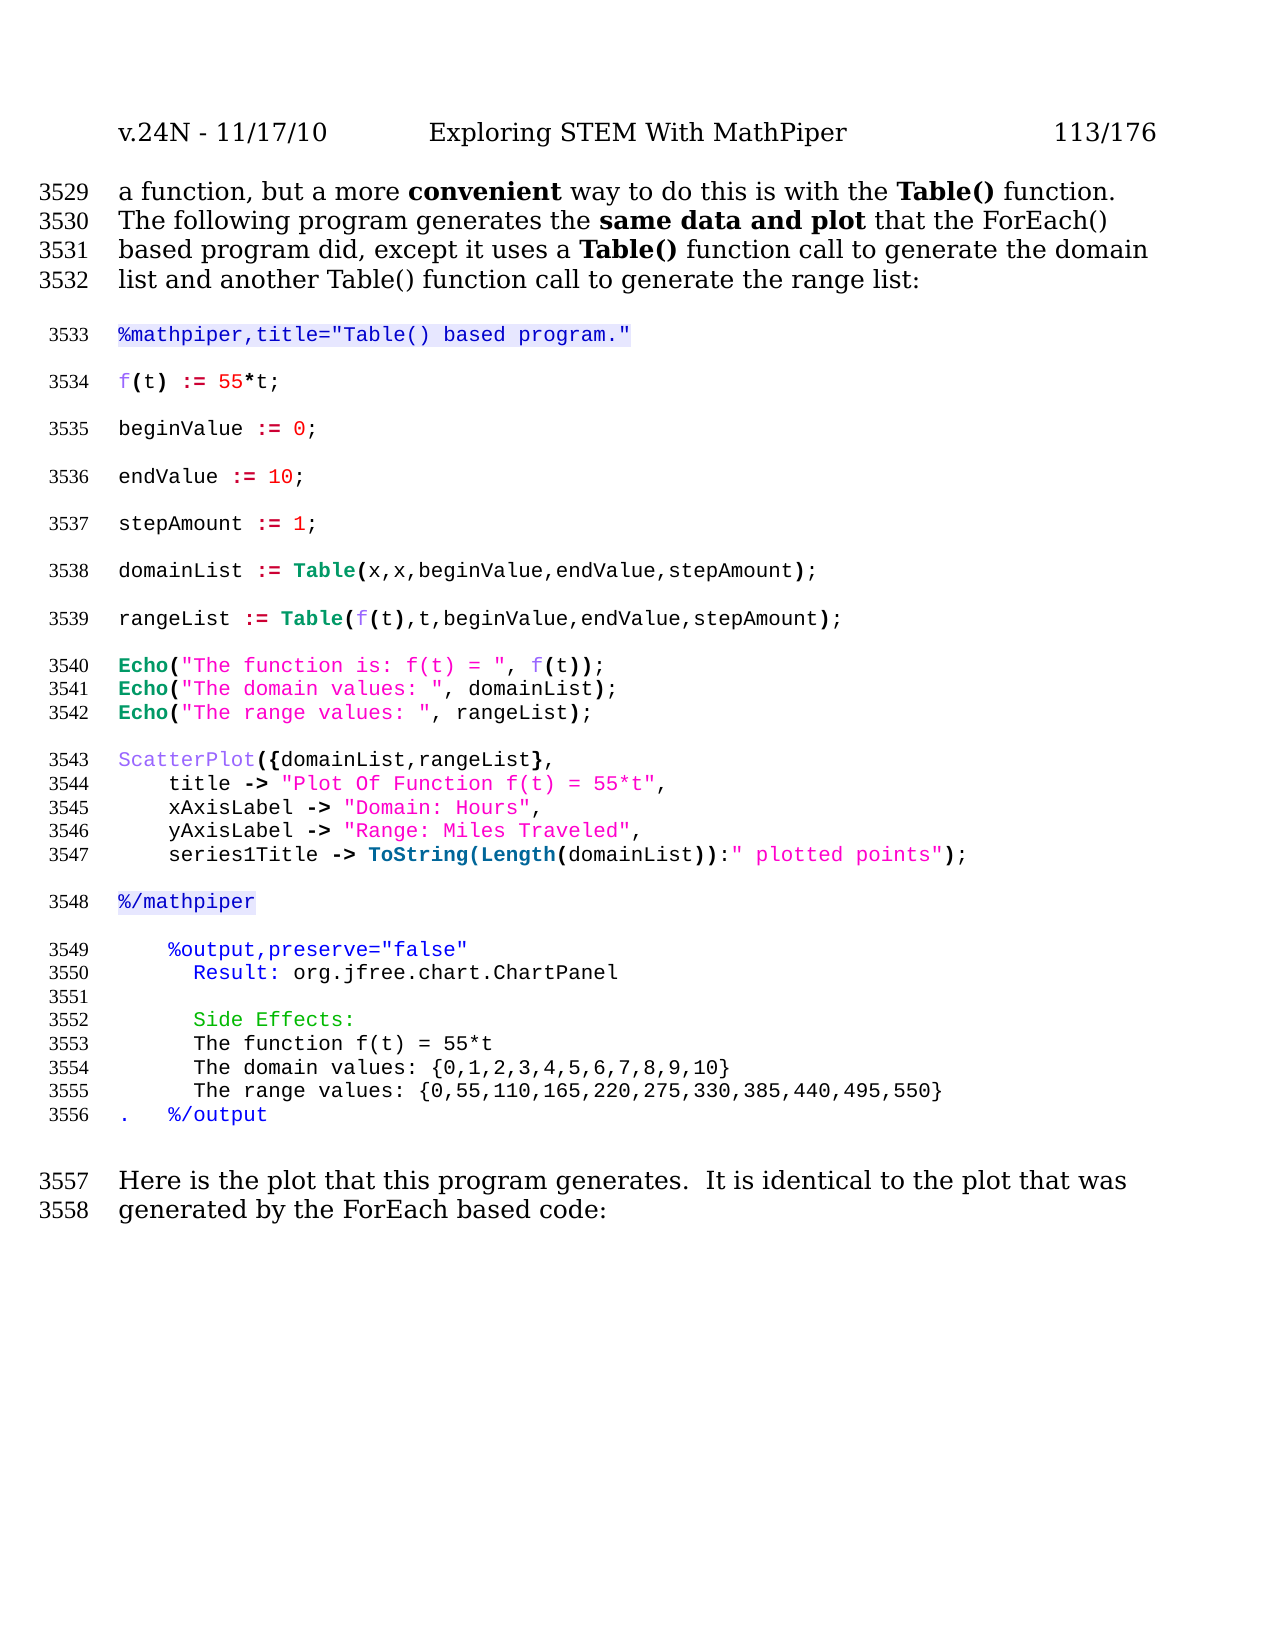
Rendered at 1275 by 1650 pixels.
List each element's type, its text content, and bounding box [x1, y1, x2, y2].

text Here is the plot that this program generates. It is identical to the plot that was generated by the ForEach based code: [118, 1166, 1157, 1224]
text domainList := Table(x,x,beginValue,endValue,stepAmount); [118, 560, 1157, 584]
text %output,preserve="false" [118, 938, 1157, 962]
text The range values: {0,55,110,165,220,275,330,385,440,495,550} [118, 1080, 1157, 1104]
text Echo("The function is: f(t) = ", f(t)); [118, 655, 1157, 678]
text xAxisLabel -> "Domain: Hours", [118, 797, 1157, 820]
text stepAmount := 1; [118, 513, 1157, 537]
text The function f(t) = 55*t [118, 1033, 1157, 1057]
text rangeList := Table(f(t),t,beginValue,endValue,stepAmount); [118, 607, 1157, 631]
text Echo("The range values: ", rangeList); [118, 702, 1157, 726]
text Echo("The domain values: ", domainList); [118, 678, 1157, 702]
text Result: org.jfree.chart.ChartPanel [118, 962, 1157, 986]
text series1Title -> ToString(Length(domainList)):" plotted points"); [118, 844, 1157, 868]
text a function, but a more convenient way to do this is with the Table() function. The following program generates the same data and plot that the ForEach() based program did, except it uses a Table() function call to generate the domain list and another Table() function call to generate the range list: [118, 177, 1157, 294]
text yAxisLabel -> "Range: Miles Traveled", [118, 820, 1157, 844]
text beginValue := 0; [118, 418, 1157, 442]
text %/mathpiper [118, 891, 1157, 915]
text The domain values: {0,1,2,3,4,5,6,7,8,9,10} [118, 1057, 1157, 1080]
text %mathpiper,title="Table() based program." [118, 324, 1157, 347]
text endValue := 10; [118, 466, 1157, 489]
text Side Effects: [118, 1009, 1157, 1033]
text f(t) := 55*t; [118, 371, 1157, 395]
text ScatterPlot({domainList,rangeList}, [118, 749, 1157, 773]
text title -> "Plot Of Function f(t) = 55*t", [118, 773, 1157, 797]
text . %/output [118, 1104, 1157, 1128]
